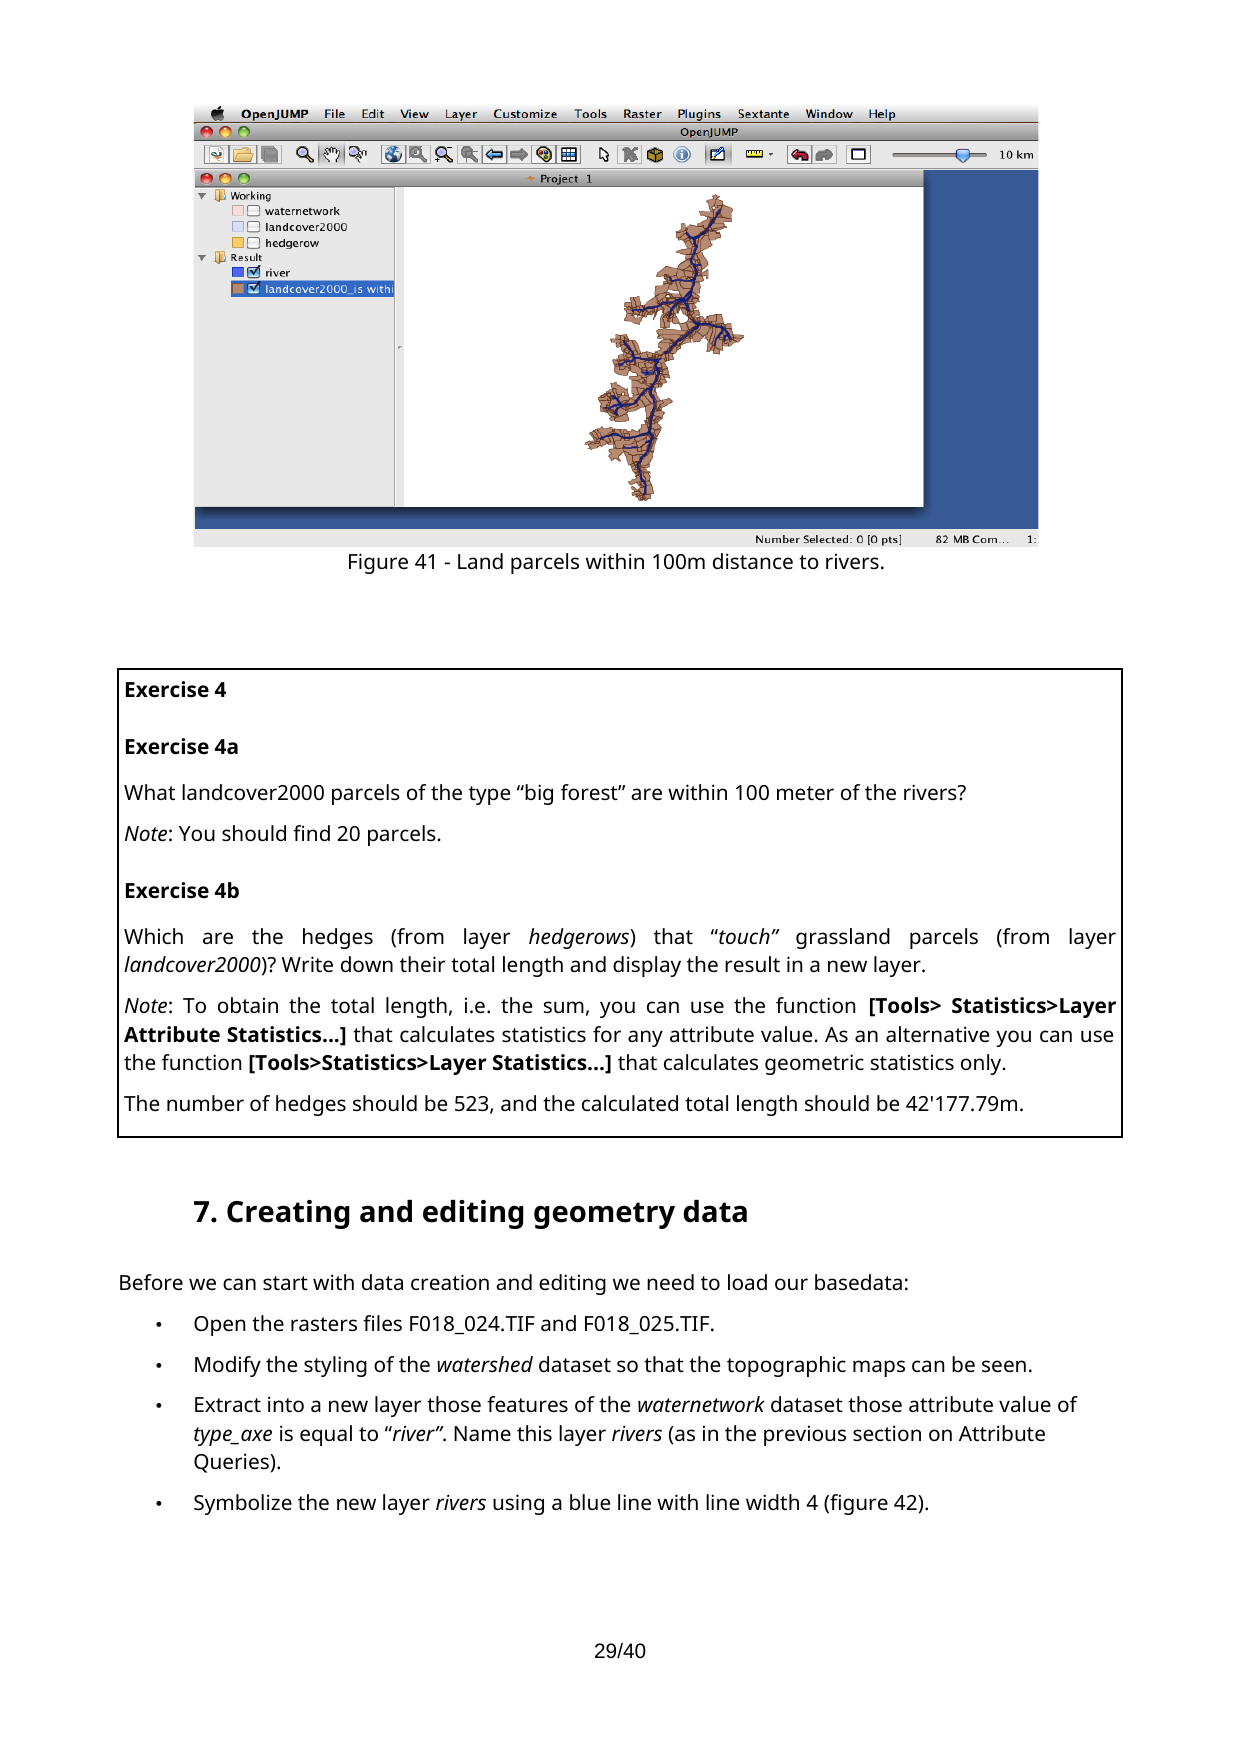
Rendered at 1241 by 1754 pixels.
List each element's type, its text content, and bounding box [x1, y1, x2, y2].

picture [193, 105, 1039, 547]
list Modify the styling of the watershed dataset so that the topographic maps can be seen. [156, 1350, 1122, 1378]
list Open the rasters files F018_024.TIF and F018_025.TIF. [156, 1309, 1122, 1337]
text Figure 41 - Land parcels within 100m distance to rivers. [147, 547, 1085, 575]
text Before we can start with data creation and editing we need to load our basedata: [118, 1268, 1122, 1296]
table_header Exercise 4 Exercise 4a What landcover2000 parcels of the type “big forest” are within 100 meter of the rivers? Note: You should find 20 parcels. Exercise 4b Which are the hedges (from layer hedgerows) that “touch” grassland parcels (from layer landcover2000)? Write down their total length and display the result in a new layer. Note: To obtain the total length, i.e. the sum, you can use the function [Tools> Statistics>Layer Attribute Statistics...] that calculates statistics for any attribute value. As an alternative you can use the function [Tools>Statistics>Layer Statistics...] that calculates geometric statistics only. The number of hedges should be 523, and the calculated total length should be 42'177.79m. [119, 670, 1121, 1136]
list 7. Creating and editing geometry data [156, 1191, 1122, 1231]
list Symbolize the new layer rivers using a blue line with line width 4 (figure 42). [156, 1488, 1122, 1517]
list Extract into a new layer those features of the waternetwork dataset those attribute value of type_axe is equal to “river”. Name this layer rivers (as in the previous section on Attribute Queries). [156, 1391, 1122, 1476]
